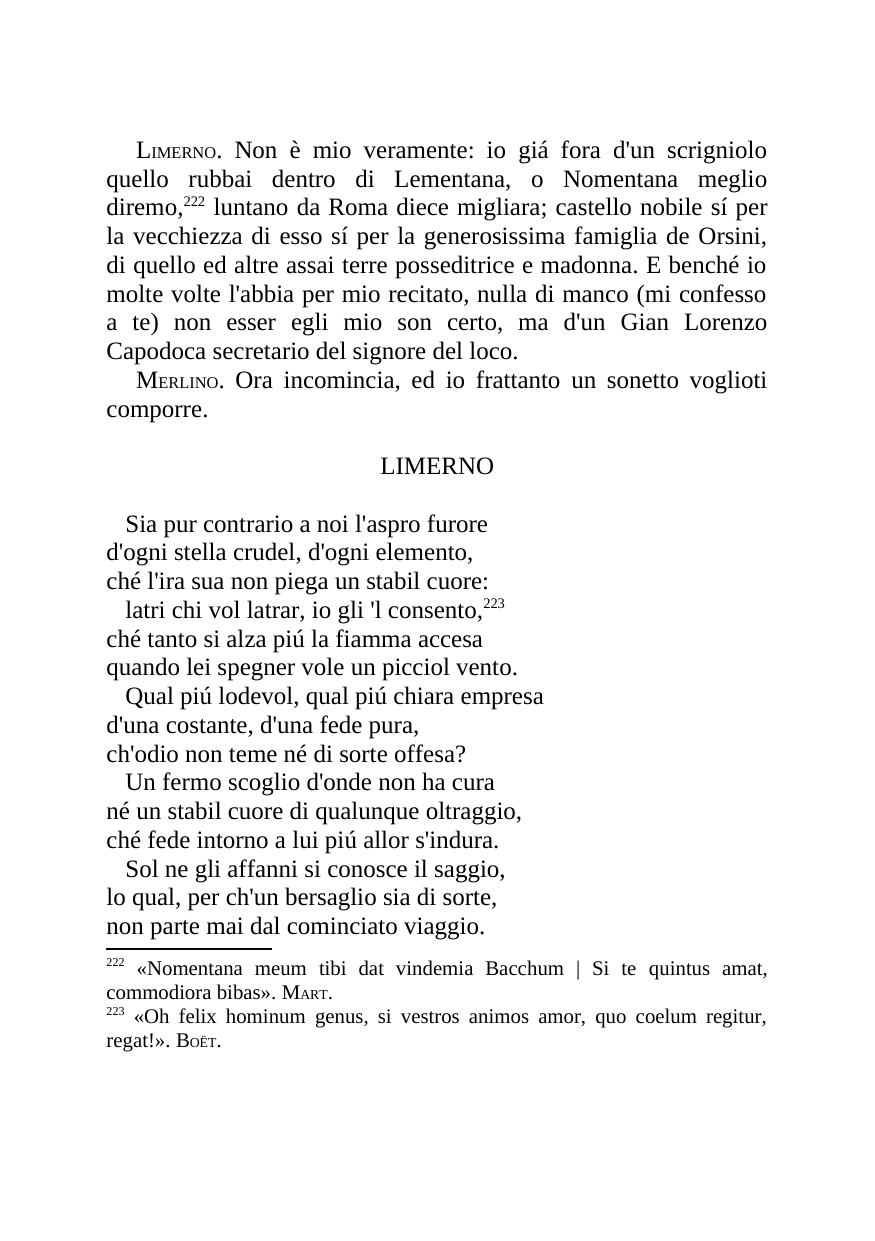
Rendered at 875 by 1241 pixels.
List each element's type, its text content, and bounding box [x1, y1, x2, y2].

text ché fede intorno a lui piú allor s'indura. [106, 825, 768, 854]
text Un fermo scoglio d'onde non ha cura [125, 767, 768, 796]
text Sia pur contrario a noi l'aspro furore [125, 509, 768, 537]
text Merlino. Ora incomincia, ed io frattanto un sonetto voglioti comporre. [106, 365, 768, 422]
text d'una costante, d'una fede pura, [106, 710, 768, 739]
text ché tanto si alza piú la fiamma accesa [106, 624, 768, 652]
text d'ogni stella crudel, d'ogni elemento, [106, 537, 768, 566]
text Sol ne gli affanni si conosce il saggio, [125, 854, 768, 882]
text Limerno. Non è mio veramente: io giá fora d'un scrigniolo quello rubbai dentro di Lementana, o Nomentana meglio diremo, luntano da Roma diece migliara; castello nobile sí per la vecchiezza di esso sí per la generosissima famiglia de Orsini, di quello ed altre assai terre posseditrice e madonna. E benché io molte volte l'abbia per mio recitato, nulla di manco (mi confesso a te) non esser egli mio son certo, ma d'un Gian Lorenzo Capodoca secretario del signore del loco. [106, 135, 768, 365]
text latri chi vol latrar, io gli 'l consento, [125, 595, 768, 624]
text «Nomentana meum tibi dat vindemia Bacchum | Si te quintus amat, commodiora bibas». Mart. [106, 956, 768, 1004]
text né un stabil cuore di qualunque oltraggio, [106, 796, 768, 825]
text «Oh felix hominum genus, si vestros animos amor, quo coelum regitur, regat!». Boët. [106, 1004, 768, 1052]
text non parte mai dal cominciato viaggio. [106, 911, 768, 940]
text LIMERNO [106, 451, 768, 480]
text quando lei spegner vole un picciol vento. [106, 652, 768, 681]
text ch'odio non teme né di sorte offesa? [106, 739, 768, 767]
text ché l'ira sua non piega un stabil cuore: [106, 566, 768, 595]
text Qual piú lodevol, qual piú chiara empresa [125, 681, 768, 710]
text lo qual, per ch'un bersaglio sia di sorte, [106, 882, 768, 911]
